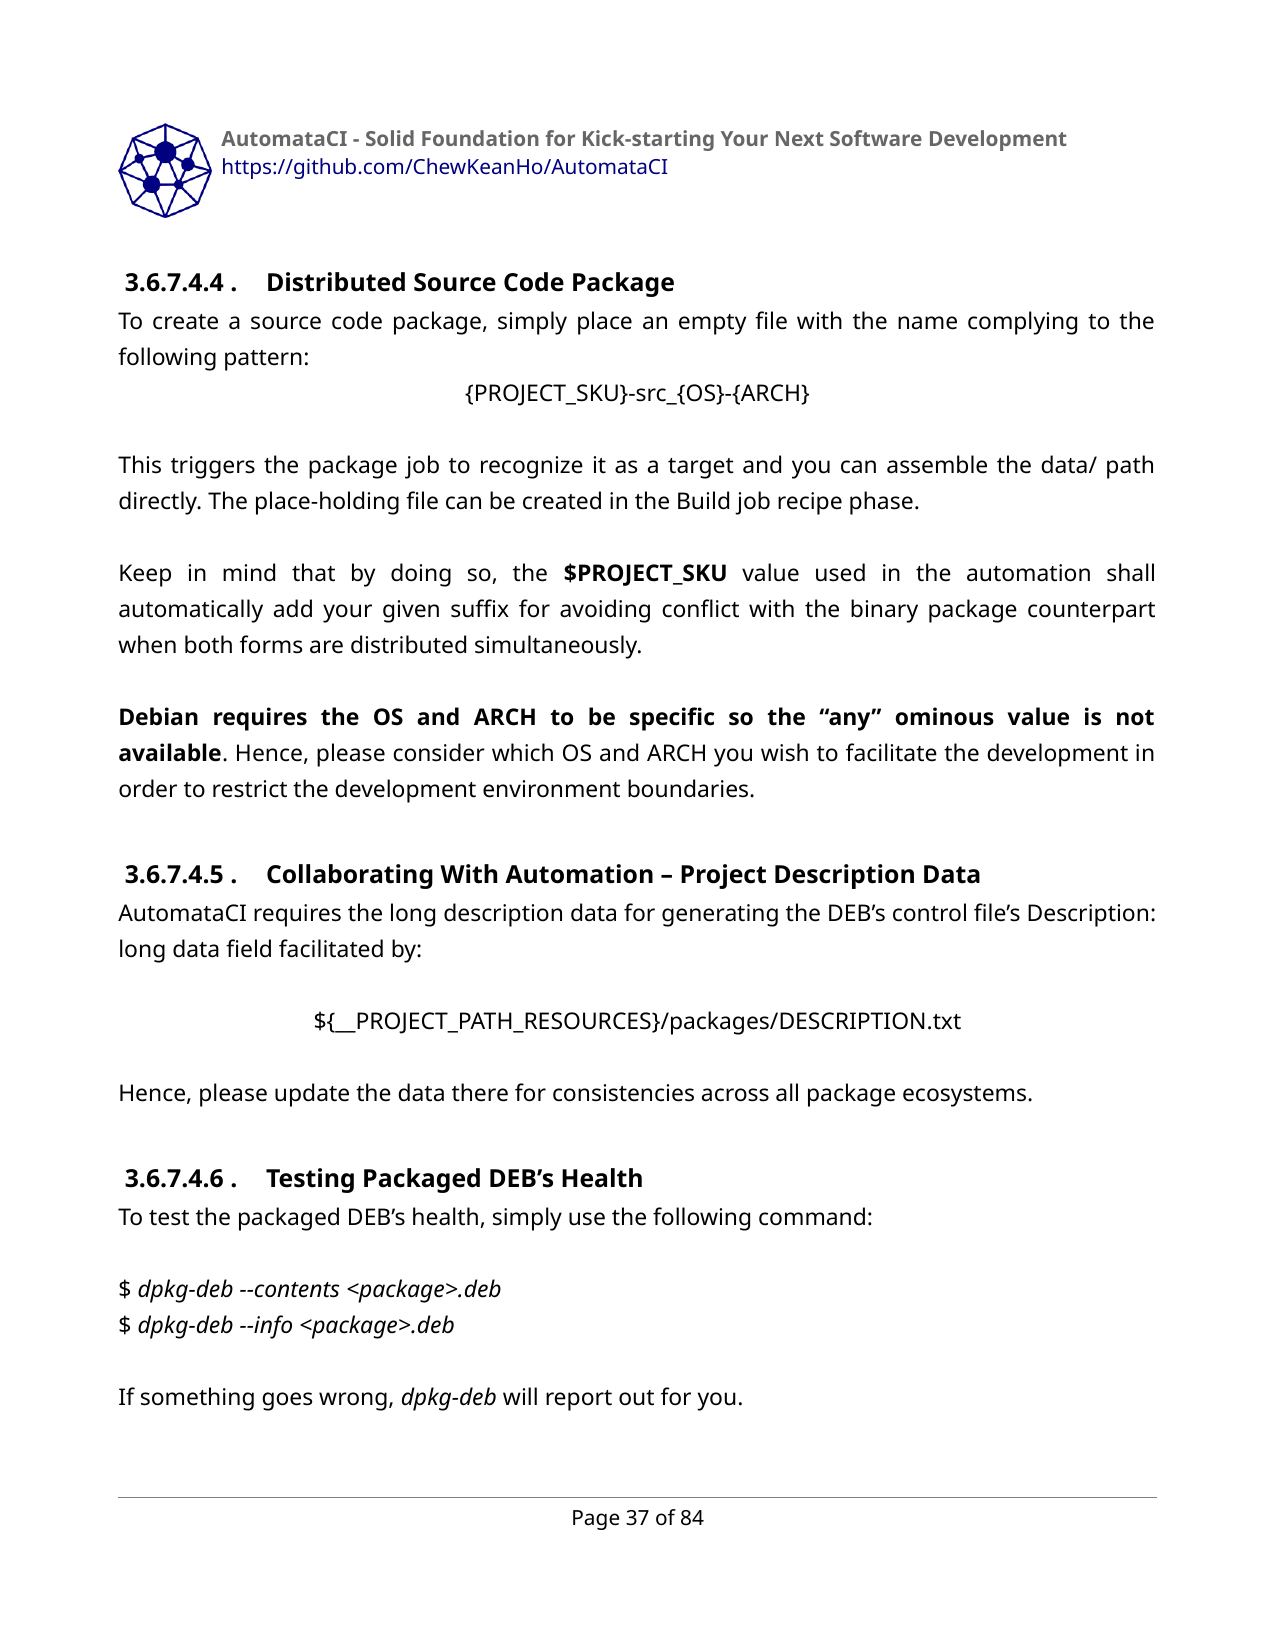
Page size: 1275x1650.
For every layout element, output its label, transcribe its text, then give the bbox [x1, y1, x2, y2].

subtitle Testing Packaged DEB’s Health [118, 1161, 1157, 1195]
text Debian requires the OS and ARCH to be specific so the “any” ominous value is not available. Hence, please consider which OS and ARCH you wish to facilitate the development in order to restrict the development environment boundaries. [118, 701, 1157, 804]
text $ dpkg-deb --contents <package>.deb [118, 1273, 1157, 1304]
text {PROJECT_SKU}-src_{OS}-{ARCH} [118, 377, 1157, 408]
text Keep in mind that by doing so, the $PROJECT_SKU value used in the automation shall automatically add your given suffix for avoiding conflict with the binary package counterpart when both forms are distributed simultaneously. [118, 557, 1157, 660]
picture [118, 123, 212, 218]
text Hence, please update the data there for consistencies across all package ecosystems. [118, 1077, 1157, 1108]
text AutomataCI requires the long description data for generating the DEB’s control file’s Description: long data field facilitated by: [118, 897, 1157, 964]
text To create a source code package, simply place an empty file with the name complying to the following pattern: [118, 305, 1157, 372]
subtitle Distributed Source Code Package [118, 265, 1157, 299]
text $ dpkg-deb --info <package>.deb [118, 1309, 1157, 1340]
text This triggers the package job to recognize it as a target and you can assemble the data/ path directly. The place-holding file can be created in the Build job recipe phase. [118, 449, 1157, 516]
text To test the packaged DEB’s health, simply use the following command: [118, 1201, 1157, 1232]
text If something goes wrong, dpkg-deb will report out for you. [118, 1381, 1157, 1412]
subtitle Collaborating With Automation – Project Description Data [118, 857, 1157, 891]
text ${__PROJECT_PATH_RESOURCES}/packages/DESCRIPTION.txt [118, 1005, 1157, 1036]
